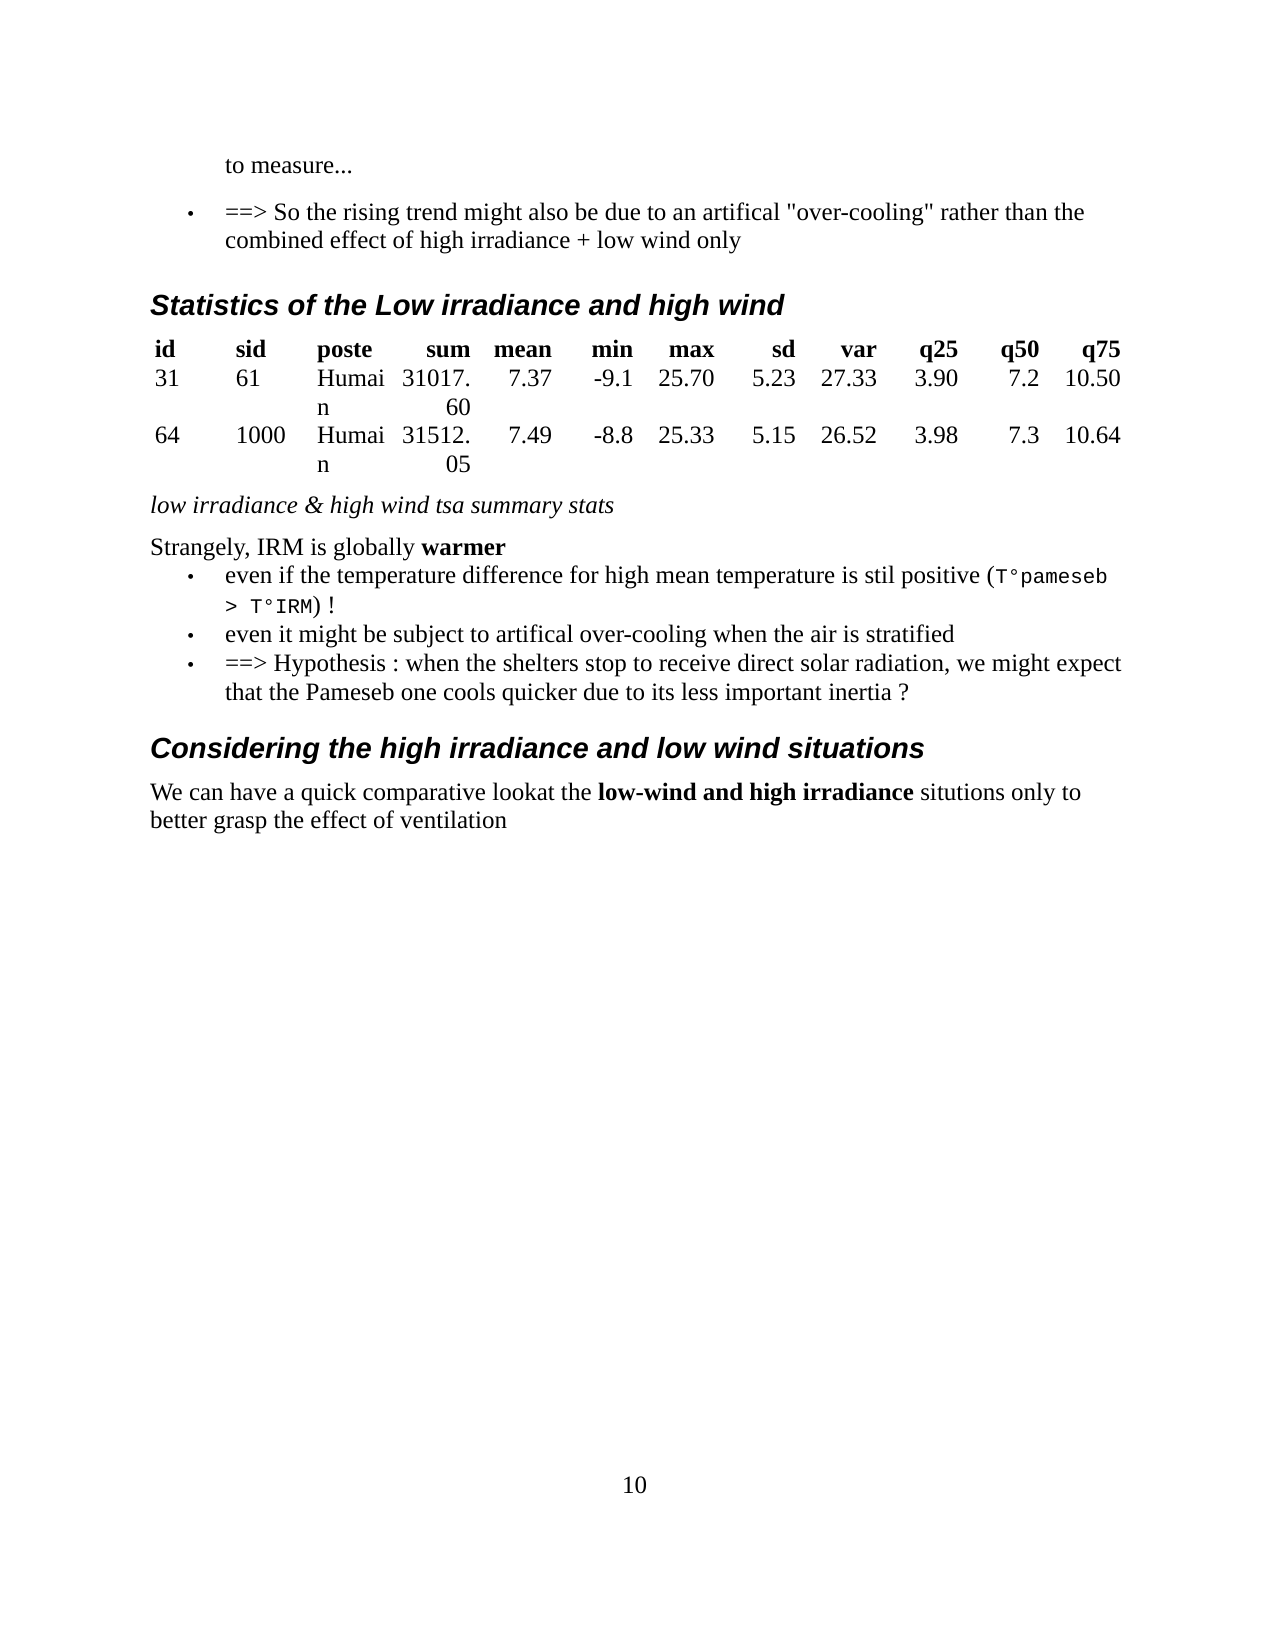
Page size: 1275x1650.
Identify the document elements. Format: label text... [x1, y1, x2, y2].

text We can have a quick comparative lookat the low-wind and high irradiance situtions only to better grasp the effect of ventilation [150, 777, 1125, 834]
table_cell 1000 [231, 420, 312, 478]
table_header sd [719, 334, 800, 363]
text low irradiance & high wind tsa summary stats [150, 490, 1125, 519]
table_cell 10.64 [1044, 420, 1125, 478]
table_cell 5.15 [719, 420, 800, 478]
table_header sum [394, 334, 475, 363]
table_header poste [313, 334, 394, 363]
table_cell 25.33 [638, 420, 719, 478]
table_cell 31017.60 [394, 363, 475, 420]
list ==> So the rising trend might also be due to an artifical "over-cooling" rather than the combined effect of high irradiance + low wind only [187, 197, 1125, 254]
table_cell 5.23 [719, 363, 800, 420]
list to measure... [187, 150, 1125, 179]
table_header min [556, 334, 637, 363]
text Strangely, IRM is globally warmer [150, 532, 1125, 560]
table_cell -8.8 [556, 420, 637, 478]
table_cell Humain [313, 363, 394, 420]
table_cell 31 [150, 363, 231, 420]
list even it might be subject to artifical over-cooling when the air is stratified [187, 619, 1125, 648]
table_header sid [231, 334, 312, 363]
table_header q25 [881, 334, 962, 363]
table_header max [638, 334, 719, 363]
table_header q50 [963, 334, 1044, 363]
table_cell -9.1 [556, 363, 637, 420]
subtitle Considering the high irradiance and low wind situations [150, 731, 1125, 764]
table_header q75 [1044, 334, 1125, 363]
list ==> Hypothesis : when the shelters stop to receive direct solar radiation, we might expect that the Pameseb one cools quicker due to its less important inertia ? [187, 648, 1125, 706]
table_cell 26.52 [800, 420, 881, 478]
table_cell 10.50 [1044, 363, 1125, 420]
table_header var [800, 334, 881, 363]
table_cell Humain [313, 420, 394, 478]
table_cell 7.2 [963, 363, 1044, 420]
list even if the temperature difference for high mean temperature is stil positive (T°pameseb > T°IRM) ! [187, 560, 1125, 619]
table_cell 7.3 [963, 420, 1044, 478]
table_cell 61 [231, 363, 312, 420]
table_cell 7.37 [475, 363, 556, 420]
table_cell 27.33 [800, 363, 881, 420]
table_cell 3.90 [881, 363, 962, 420]
table_cell 25.70 [638, 363, 719, 420]
table_header mean [475, 334, 556, 363]
table_cell 64 [150, 420, 231, 478]
table_header id [150, 334, 231, 363]
table_cell 7.49 [475, 420, 556, 478]
subtitle Statistics of the Low irradiance and high wind [150, 288, 1125, 322]
table_cell 3.98 [881, 420, 962, 478]
table_cell 31512.05 [394, 420, 475, 478]
